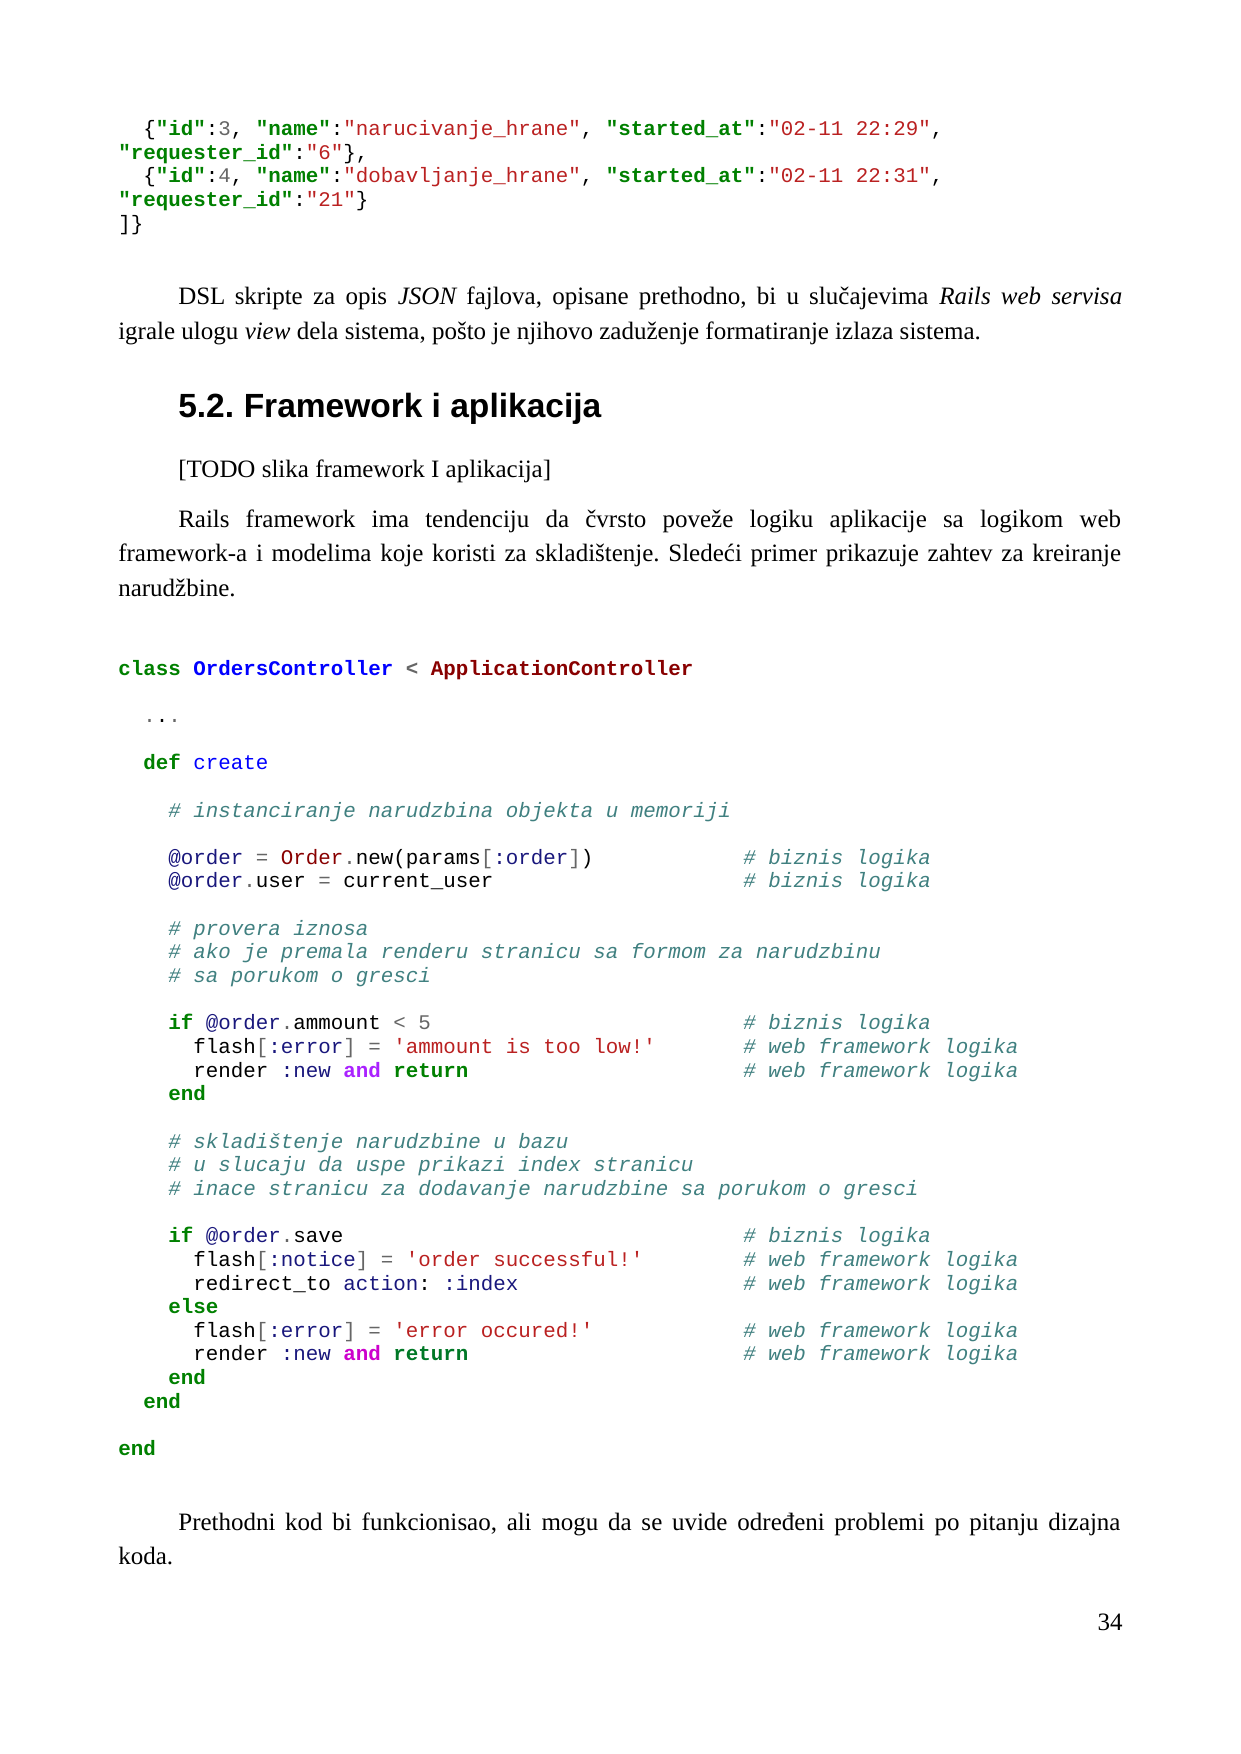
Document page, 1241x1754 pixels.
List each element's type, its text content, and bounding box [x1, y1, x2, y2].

text flash[:notice] = 'order successful!' # web framework logika [118, 1249, 1122, 1272]
text # instanciranje narudzbina objekta u memoriji [118, 799, 1122, 823]
text end [118, 1391, 1122, 1414]
text {"id":3, "name":"narucivanje_hrane", "started_at":"02-11 22:29", "requester_id":"6"}, [118, 118, 1122, 165]
text else [118, 1296, 1122, 1320]
text # skladištenje narudzbine u bazu [118, 1131, 1122, 1154]
text @order.user = current_user # biznis logika [118, 871, 1122, 894]
text end [118, 1083, 1122, 1107]
text DSL skripte za opis JSON fajlova, opisane prethodno, bi u slučajevima Rails web servisa igrale ulogu view dela sistema, pošto je njihovo zaduženje formatiranje izlaza sistema. [118, 281, 1122, 344]
text # sa porukom o gresci [118, 965, 1122, 989]
text if @order.ammount < 5 # biznis logika [118, 1012, 1122, 1036]
text render :new and return # web framework logika [118, 1343, 1122, 1367]
text # inace stranicu za dodavanje narudzbine sa porukom o gresci [118, 1178, 1122, 1202]
text end [118, 1438, 1122, 1462]
text # u slucaju da uspe prikazi index stranicu [118, 1154, 1122, 1178]
text ... [118, 705, 1122, 729]
text end [118, 1367, 1122, 1391]
text ]} [118, 213, 1122, 236]
text redirect_to action: :index # web framework logika [118, 1272, 1122, 1296]
text {"id":4, "name":"dobavljanje_hrane", "started_at":"02-11 22:31", "requester_id":"21"} [118, 165, 1122, 213]
text if @order.save # biznis logika [118, 1225, 1122, 1249]
text Rails framework ima tendenciju da čvrsto poveže logiku aplikacije sa logikom web framework-a i modelima koje koristi za skladištenje. Sledeći primer prikazuje zahtev za kreiranje narudžbine. [118, 504, 1122, 601]
text flash[:error] = 'error occured!' # web framework logika [118, 1320, 1122, 1343]
text def create [118, 752, 1122, 776]
text flash[:error] = 'ammount is too low!' # web framework logika [118, 1036, 1122, 1060]
subtitle Framework i aplikacija [118, 386, 1122, 424]
text # ako je premala renderu stranicu sa formom za narudzbinu [118, 941, 1122, 965]
text @order = Order.new(params[:order]) # biznis logika [118, 847, 1122, 871]
text render :new and return # web framework logika [118, 1060, 1122, 1083]
text [TODO slika framework I aplikacija] [118, 454, 1122, 483]
text # provera iznosa [118, 918, 1122, 941]
text class OrdersController < ApplicationController [118, 658, 1122, 681]
text Prethodni kod bi funkcionisao, ali mogu da se uvide određeni problemi po pitanju dizajna koda. [118, 1507, 1122, 1570]
